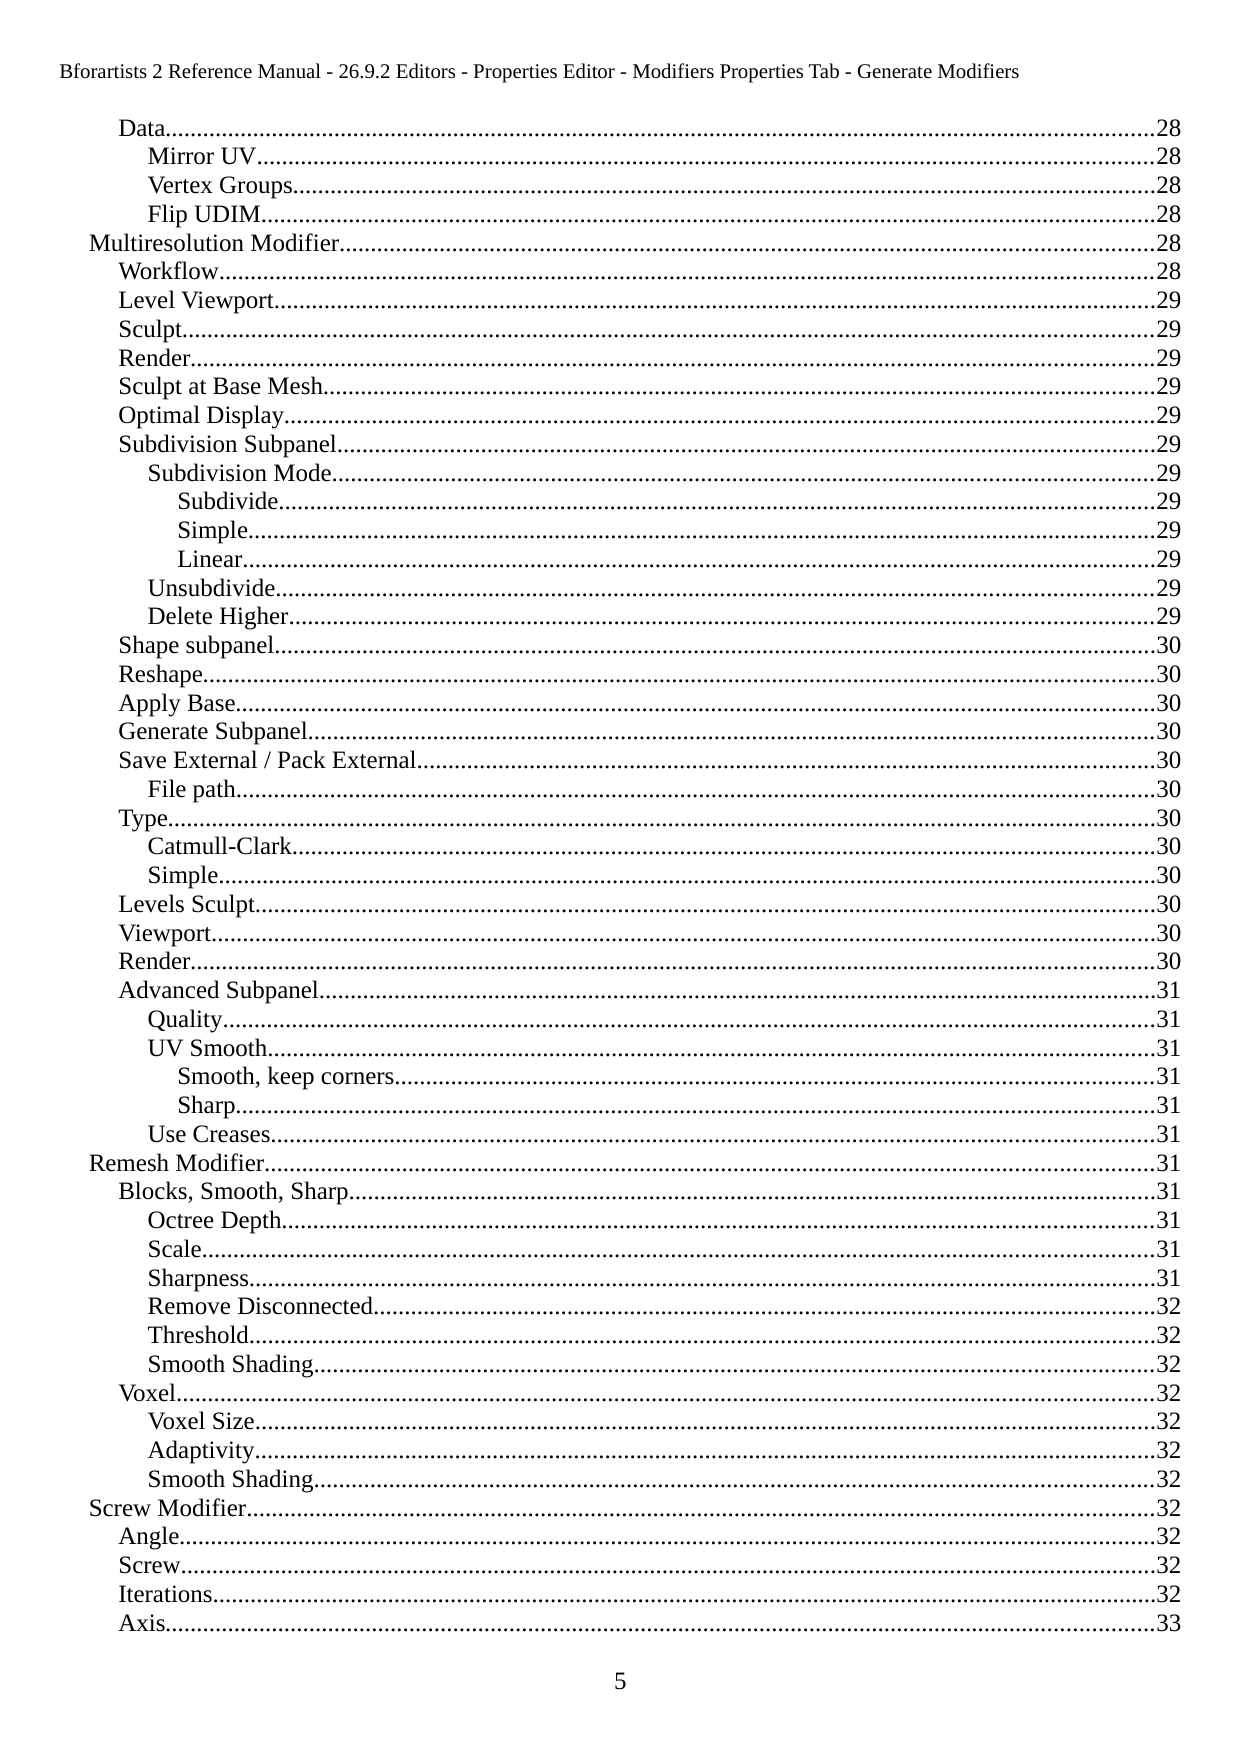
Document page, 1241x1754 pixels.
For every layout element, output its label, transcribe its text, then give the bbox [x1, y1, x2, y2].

text File path 30 [147, 774, 1181, 803]
text Apply Base 30 [118, 688, 1181, 716]
text Screw Modifier 32 [88, 1493, 1181, 1521]
text Quality 31 [147, 1004, 1181, 1033]
text Subdivision Subpanel 29 [118, 429, 1181, 458]
text Smooth Shading 32 [147, 1464, 1181, 1493]
text Reshape 30 [118, 659, 1181, 688]
text Smooth Shading 32 [147, 1349, 1181, 1378]
text Subdivide 29 [177, 486, 1181, 515]
text Save External / Pack External 30 [118, 745, 1181, 774]
text Adaptivity 32 [147, 1435, 1181, 1464]
text Simple 30 [147, 860, 1181, 889]
text Axis 33 [118, 1608, 1181, 1636]
text Linear 29 [177, 544, 1181, 573]
text Sharp 31 [177, 1090, 1181, 1119]
text Scale 31 [147, 1234, 1181, 1263]
text Level Viewport 29 [118, 285, 1181, 314]
text Octree Depth 31 [147, 1205, 1181, 1234]
text Blocks, Smooth, Sharp 31 [118, 1176, 1181, 1205]
text Voxel Size 32 [147, 1406, 1181, 1435]
text Voxel 32 [118, 1378, 1181, 1406]
text Mirror UV 28 [147, 141, 1181, 170]
text Shape subpanel 30 [118, 630, 1181, 659]
text Remesh Modifier 31 [88, 1148, 1181, 1176]
text Simple 29 [177, 515, 1181, 544]
text Remove Disconnected 32 [147, 1291, 1181, 1320]
text Delete Higher 29 [147, 601, 1181, 630]
text Iterations 32 [118, 1579, 1181, 1608]
text Sculpt at Base Mesh 29 [118, 371, 1181, 400]
text Sculpt 29 [118, 314, 1181, 343]
text Unsubdivide 29 [147, 573, 1181, 601]
text Generate Subpanel 30 [118, 716, 1181, 745]
text Workflow 28 [118, 256, 1181, 285]
text Angle 32 [118, 1521, 1181, 1550]
text Smooth, keep corners 31 [177, 1061, 1181, 1090]
text Sharpness 31 [147, 1263, 1181, 1291]
text Threshold 32 [147, 1320, 1181, 1349]
text Advanced Subpanel 31 [118, 975, 1181, 1004]
text Levels Sculpt 30 [118, 889, 1181, 918]
text Optimal Display 29 [118, 400, 1181, 429]
text Multiresolution Modifier 28 [88, 228, 1181, 256]
text Subdivision Mode 29 [147, 458, 1181, 486]
text Catmull-Clark 30 [147, 831, 1181, 860]
text Use Creases 31 [147, 1119, 1181, 1148]
text Render 30 [118, 946, 1181, 975]
text Render 29 [118, 343, 1181, 371]
text Screw 32 [118, 1550, 1181, 1579]
text UV Smooth 31 [147, 1033, 1181, 1061]
text Vertex Groups 28 [147, 170, 1181, 199]
text Flip UDIM 28 [147, 199, 1181, 228]
text Type 30 [118, 803, 1181, 831]
text Viewport 30 [118, 918, 1181, 946]
text Data 28 [118, 113, 1181, 141]
